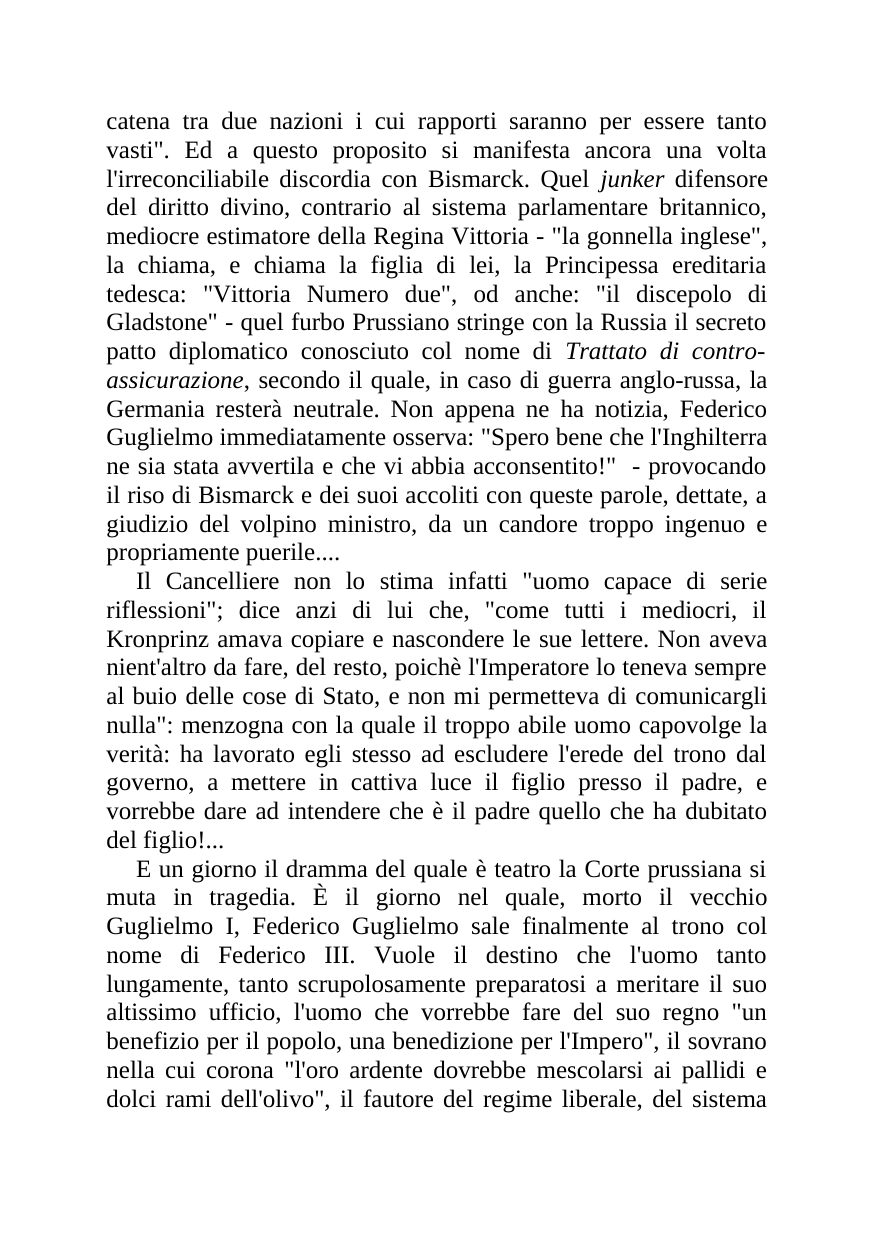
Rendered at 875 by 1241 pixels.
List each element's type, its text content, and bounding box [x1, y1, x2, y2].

text E un giorno il dramma del quale è teatro la Corte prussiana si muta in tragedia. È il giorno nel quale, morto il vecchio Guglielmo I, Federico Guglielmo sale finalmente al trono col nome di Federico III. Vuole il destino che l'uomo tanto lungamente, tanto scrupolosamente preparatosi a meritare il suo altissimo ufficio, l'uomo che vorrebbe fare del suo regno "un benefizio per il popolo, una benedizione per l'Impero", il sovrano nella cui corona "l'oro ardente dovrebbe mescolarsi ai pallidi e dolci rami dell'olivo", il fautore del regime liberale, del sistema [106, 854, 768, 1112]
text catena tra due nazioni i cui rapporti saranno per essere tanto vasti". Ed a questo proposito si manifesta ancora una volta l'irreconciliabile discordia con Bismarck. Quel junker difensore del diritto divino, contrario al sistema parlamentare britannico, mediocre estimatore della Regina Vittoria - "la gonnella inglese", la chiama, e chiama la figlia di lei, la Principessa ereditaria tedesca: "Vittoria Numero due", od anche: "il discepolo di Gladstone" - quel furbo Prussiano stringe con la Russia il secreto patto diplomatico conosciuto col nome di Trattato di contro-assicurazione, secondo il quale, in caso di guerra anglo-russa, la Germania resterà neutrale. Non appena ne ha notizia, Federico Guglielmo immediatamente osserva: "Spero bene che l'Inghilterra ne sia stata avvertila e che vi abbia acconsentito!" - provocando il riso di Bismarck e dei suoi accoliti con queste parole, dettate, a giudizio del volpino ministro, da un candore troppo ingenuo e propriamente puerile.... [106, 106, 768, 566]
text Il Cancelliere non lo stima infatti "uomo capace di serie riflessioni"; dice anzi di lui che, "come tutti i mediocri, il Kronprinz amava copiare e nascondere le sue lettere. Non aveva nient'altro da fare, del resto, poichè l'Imperatore lo teneva sempre al buio delle cose di Stato, e non mi permetteva di comunicargli nulla": menzogna con la quale il troppo abile uomo capovolge la verità: ha lavorato egli stesso ad escludere l'erede del trono dal governo, a mettere in cattiva luce il figlio presso il padre, e vorrebbe dare ad intendere che è il padre quello che ha dubitato del figlio!... [106, 566, 768, 854]
